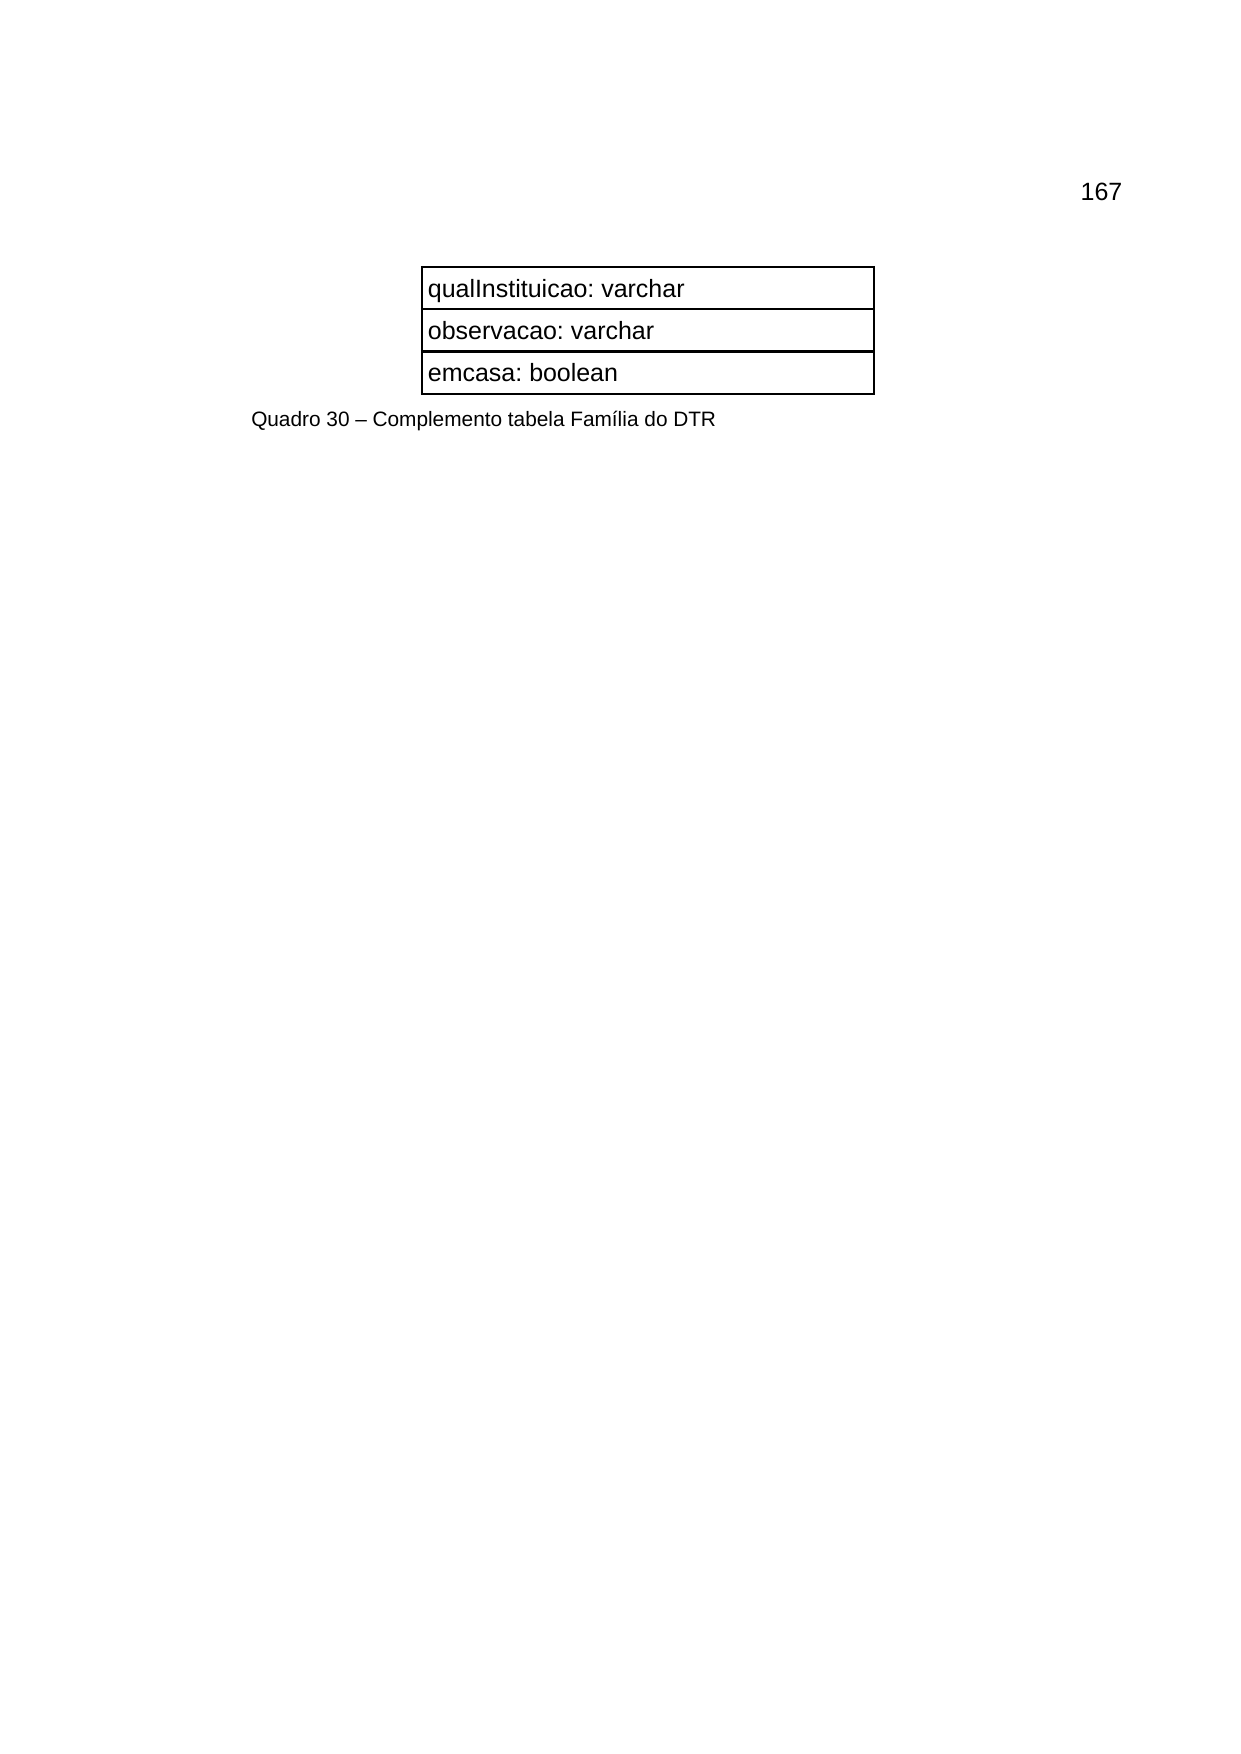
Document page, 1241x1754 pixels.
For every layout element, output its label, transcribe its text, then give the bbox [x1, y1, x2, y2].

text Quadro 30 – Complemento tabela Família do DTR [177, 407, 1122, 431]
table_cell emcasa: boolean [423, 353, 873, 393]
table_cell qualInstituicao: varchar [423, 268, 873, 308]
table_cell observacao: varchar [423, 310, 873, 350]
